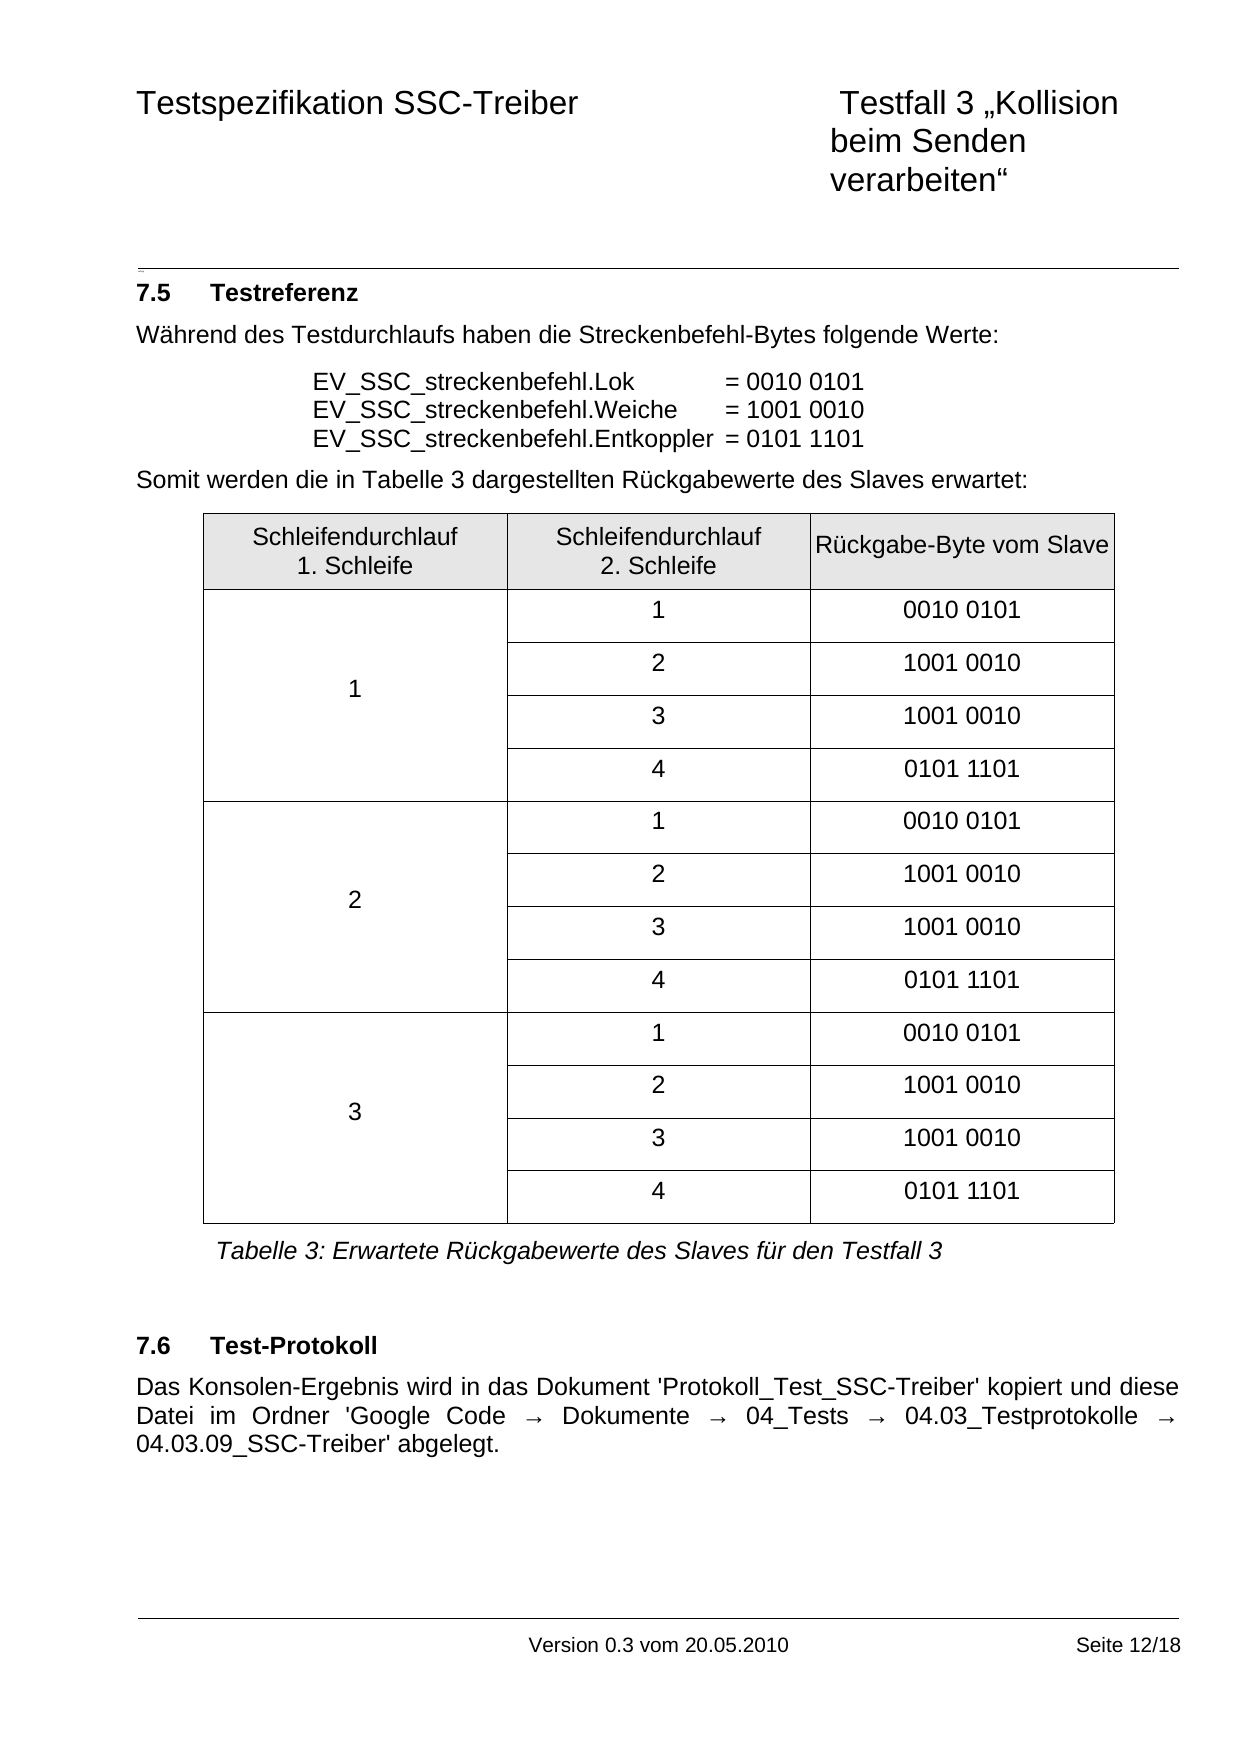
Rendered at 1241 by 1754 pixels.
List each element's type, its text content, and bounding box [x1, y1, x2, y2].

table_header Schleifendurchlauf 1. Schleife [204, 514, 507, 589]
table_cell 0101 1101 [811, 749, 1114, 801]
table_cell 4 [508, 749, 810, 801]
table_cell 1001 0010 [811, 1119, 1114, 1170]
table_cell 2 [204, 802, 507, 1012]
table_cell 1001 0010 [811, 696, 1114, 748]
text Somit werden die in Tabelle 3 dargestellten Rückgabewerte des Slaves erwartet: [136, 465, 1181, 494]
table_cell 4 [508, 1171, 810, 1223]
text EV_SSC_streckenbefehl.Entkoppler = 0101 1101 [312, 424, 1181, 453]
table_cell 1001 0010 [811, 907, 1114, 959]
table_cell 1001 0010 [811, 1066, 1114, 1117]
text EV_SSC_streckenbefehl.Weiche = 1001 0010 [312, 395, 1181, 424]
table_cell 1 [508, 590, 810, 642]
text Das Konsolen-Ergebnis wird in das Dokument 'Protokoll_Test_SSC-Treiber' kopiert und diese Datei im Ordner 'Google Code → Dokumente → 04_Tests → 04.03_Testprotokolle → 04.03.09_SSC-Treiber' abgelegt. [136, 1372, 1181, 1458]
table_cell 2 [508, 854, 810, 906]
text Tabelle 3: Erwartete Rückgabewerte des Slaves für den Testfall 3 [215, 1236, 1181, 1264]
table_cell 3 [508, 1119, 810, 1170]
table_cell 1 [508, 802, 810, 853]
table_cell 4 [508, 960, 810, 1012]
table_cell 3 [508, 696, 810, 748]
table_cell 0010 0101 [811, 590, 1114, 642]
table_cell 2 [508, 1066, 810, 1117]
table_header Schleifendurchlauf 2. Schleife [508, 514, 810, 589]
table_cell 0101 1101 [811, 1171, 1114, 1223]
table_cell 0010 0101 [811, 1013, 1114, 1064]
table_header Rückgabe-Byte vom Slave [811, 514, 1114, 589]
table_cell 0101 1101 [811, 960, 1114, 1012]
table_cell 1 [508, 1013, 810, 1064]
text EV_SSC_streckenbefehl.Lok = 0010 0101 [312, 367, 1181, 395]
text Während des Testdurchlaufs haben die Streckenbefehl-Bytes folgende Werte: [136, 319, 1181, 348]
table_cell 1001 0010 [811, 854, 1114, 906]
table_cell 0010 0101 [811, 802, 1114, 853]
table_cell 3 [204, 1013, 507, 1223]
table_cell 2 [508, 643, 810, 695]
table_cell 3 [508, 907, 810, 959]
table_cell 1 [204, 590, 507, 801]
table_cell 1001 0010 [811, 643, 1114, 695]
subtitle Test-Protokoll [136, 1331, 1181, 1359]
subtitle Testreferenz [136, 289, 1181, 307]
